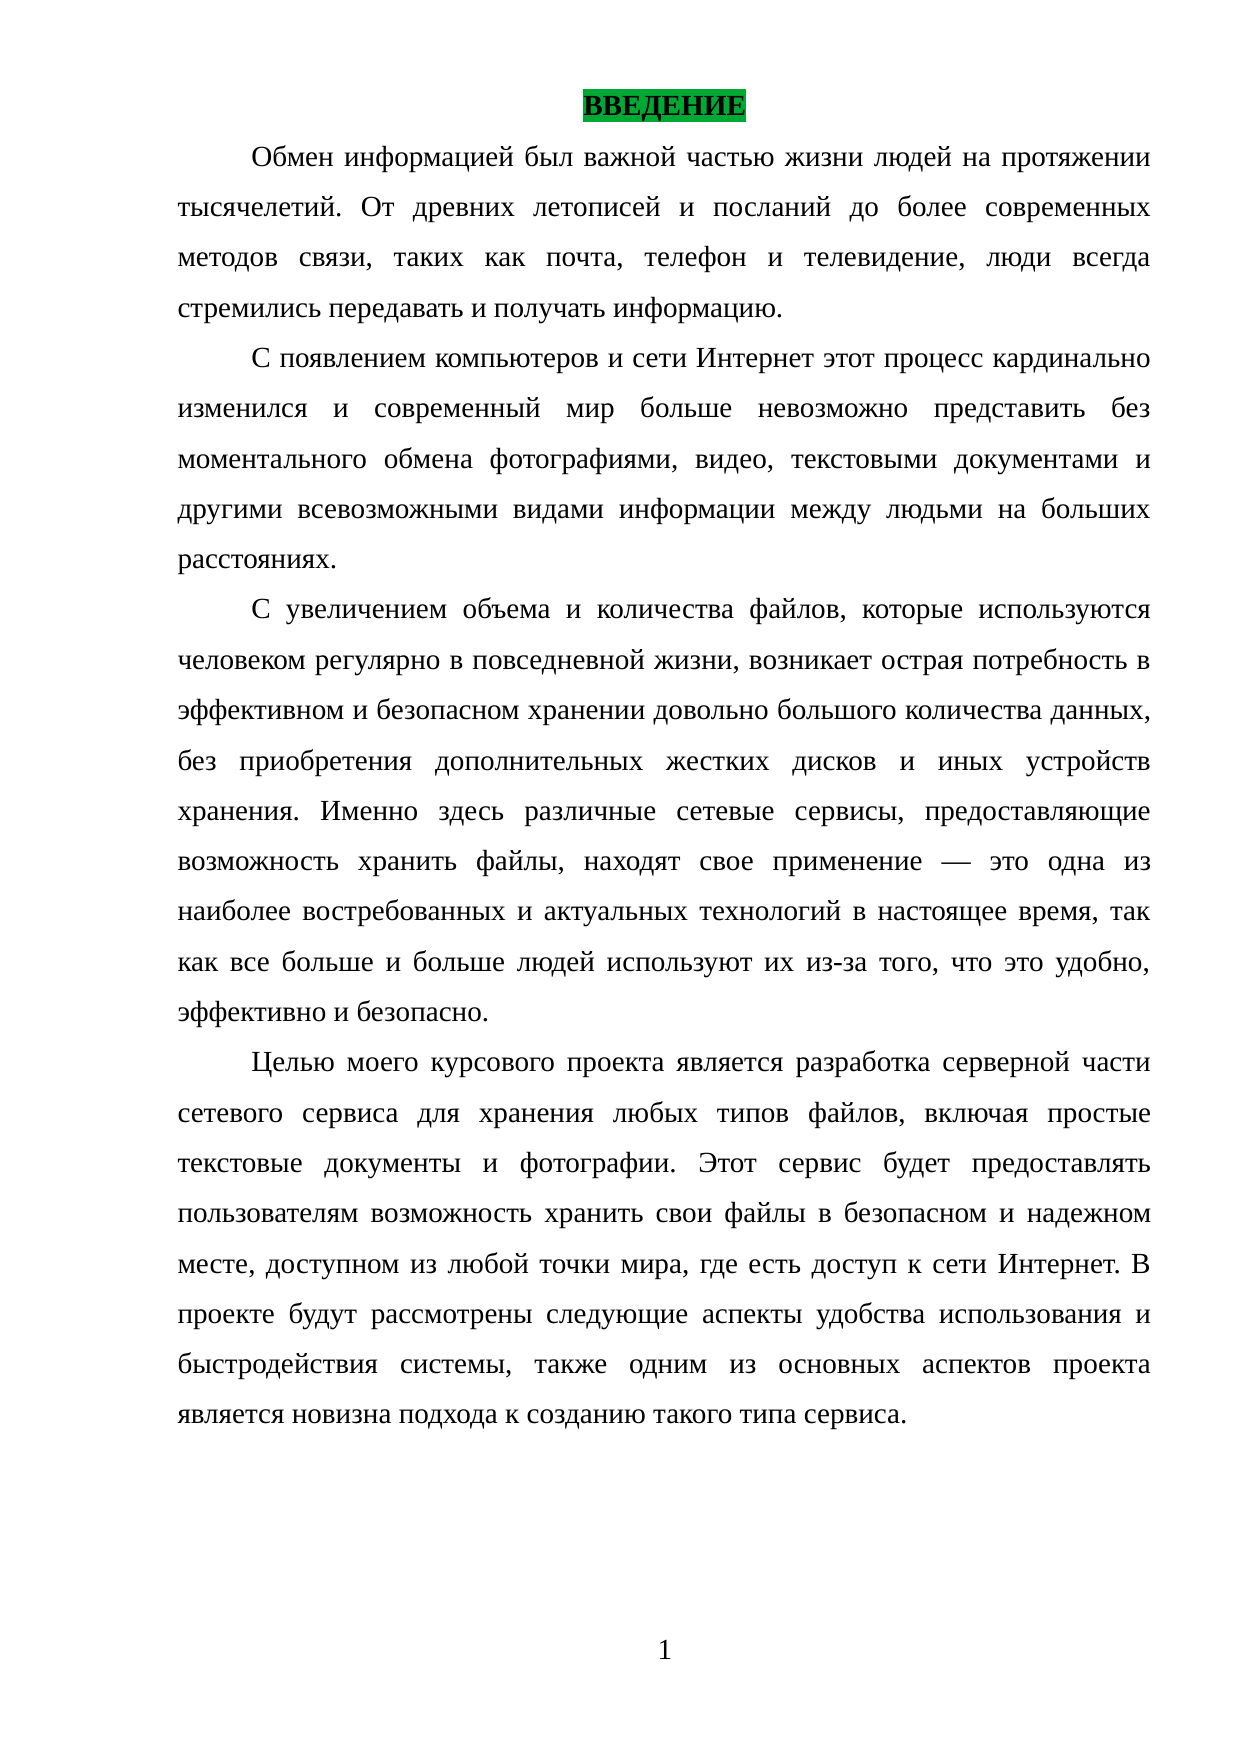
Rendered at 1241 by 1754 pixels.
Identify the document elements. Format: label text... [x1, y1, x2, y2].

text Целью моего курсового проекта является разработка серверной части сетевого сервиса для хранения любых типов файлов, включая простые текстовые документы и фотографии. Этот сервис будет предоставлять пользователям возможность хранить свои файлы в безопасном и надежном месте, доступном из любой точки мира, где есть доступ к сети Интернет. В проекте будут рассмотрены следующие аспекты удобства использования и быстродействия системы, также одним из основных аспектов проекта является новизна подхода к созданию такого типа сервиса. [177, 1044, 1152, 1430]
text С увеличением объема и количества файлов, которые используются человеком регулярно в повседневной жизни, возникает острая потребность в эффективном и безопасном хранении довольно большого количества данных, без приобретения дополнительных жестких дисков и иных устройств хранения. Именно здесь различные сетевые сервисы, предоставляющие возможность хранить файлы, находят свое применение — это одна из наиболее востребованных и актуальных технологий в настоящее время, так как все больше и больше людей используют их из-за того, что это удобно, эффективно и безопасно. [177, 592, 1152, 1028]
text С появлением компьютеров и сети Интернет этот процесс кардинально изменился и современный мир больше невозможно представить без моментального обмена фотографиями, видео, текстовыми документами и другими всевозможными видами информации между людьми на больших расстояниях. [177, 340, 1152, 575]
text Обмен информацией был важной частью жизни людей на протяжении тысячелетий. От древних летописей и посланий до более современных методов связи, таких как почта, телефон и телевидение, люди всегда стремились передавать и получать информацию. [177, 139, 1152, 323]
subtitle ВВЕДЕНИЕ [177, 88, 1152, 122]
